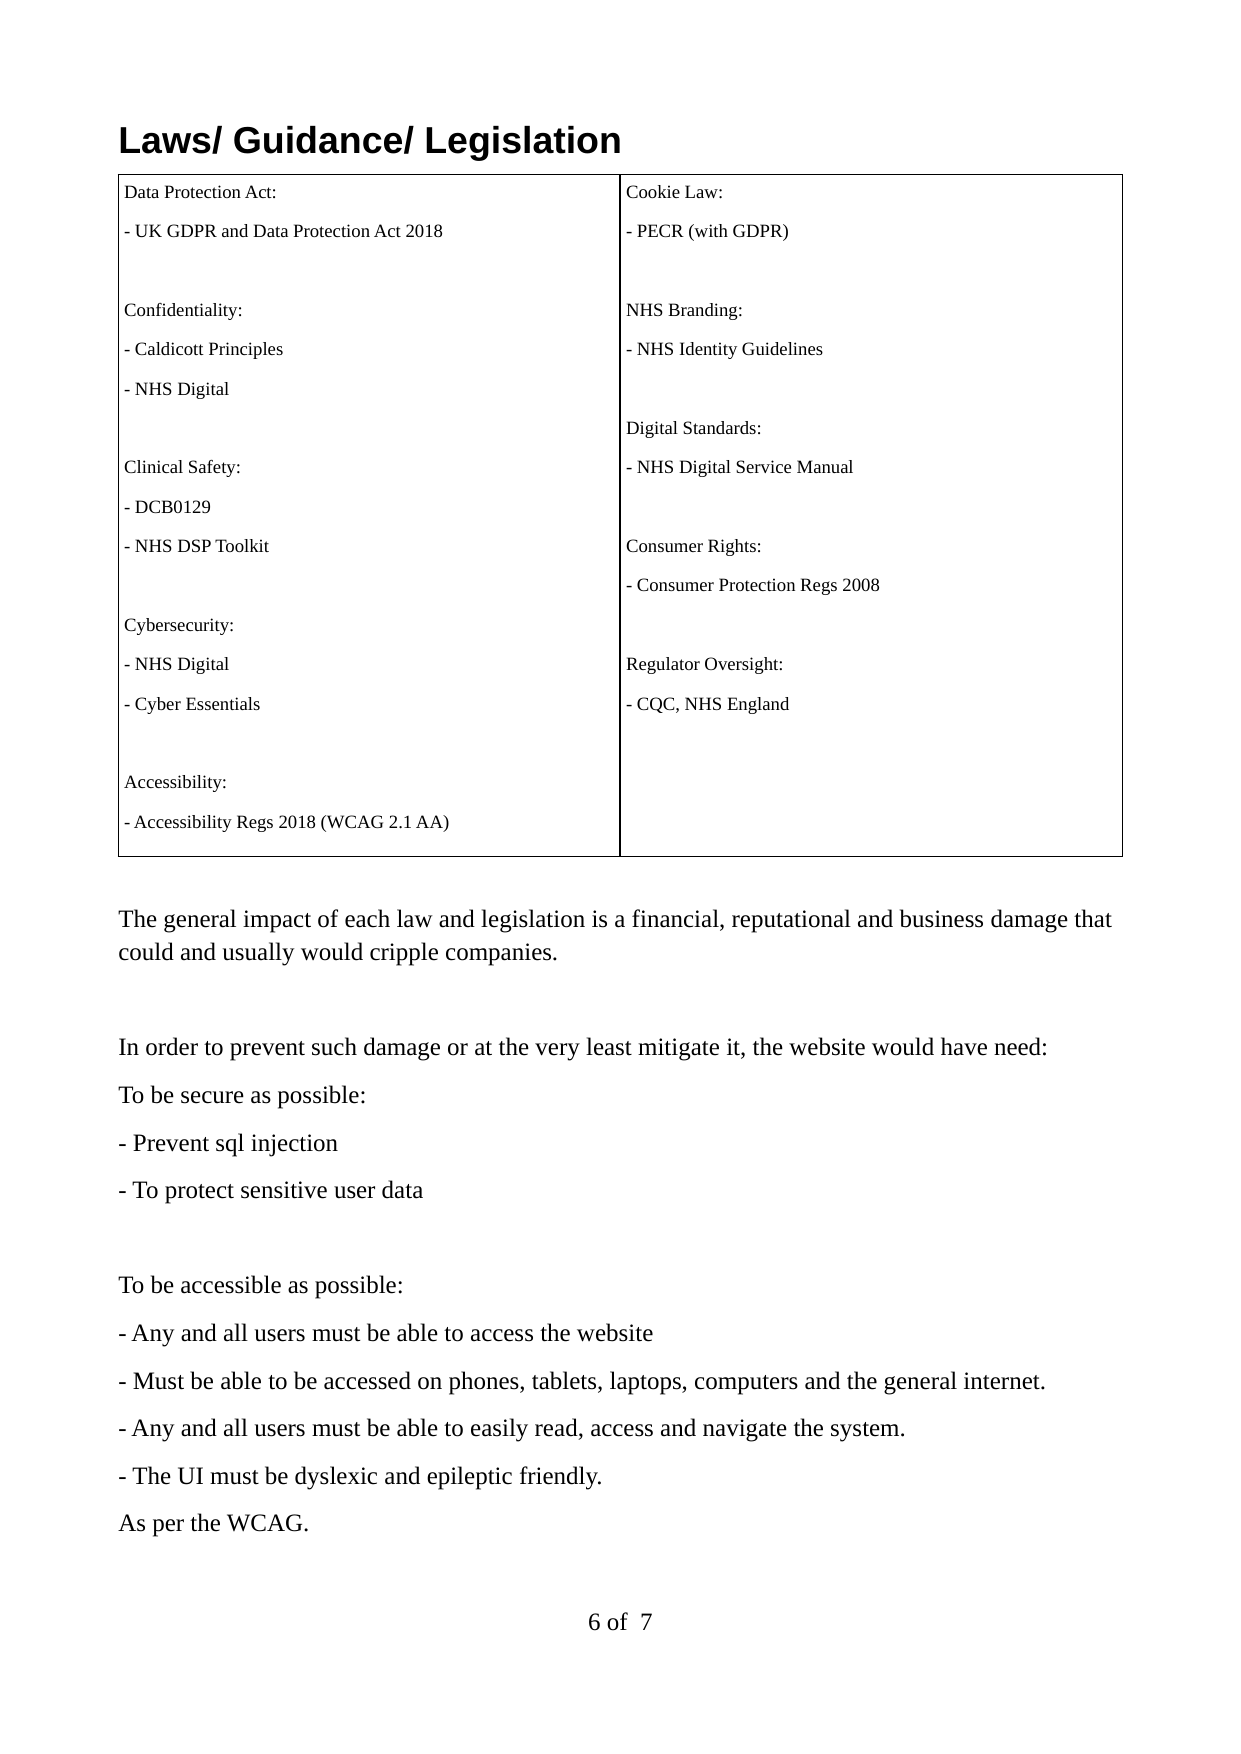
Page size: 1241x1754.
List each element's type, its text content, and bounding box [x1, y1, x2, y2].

text - The UI must be dyslexic and epileptic friendly. [118, 1461, 1122, 1490]
text To be secure as possible: [118, 1080, 1122, 1109]
table_header Cookie Law: - PECR (with GDPR) NHS Branding: - NHS Identity Guidelines Digital Standards: - NHS Digital Service Manual Consumer Rights: - Consumer Protection Regs 2008 Regulator Oversight: - CQC, NHS England [621, 175, 1122, 856]
text To be accessible as possible: [118, 1271, 1122, 1299]
text - Any and all users must be able to easily read, access and navigate the system. [118, 1413, 1122, 1442]
text - Must be able to be accessed on phones, tablets, laptops, computers and the general internet. [118, 1366, 1122, 1394]
text - To protect sensitive user data [118, 1175, 1122, 1204]
text In order to prevent such damage or at the very least mitigate it, the website would have need: [118, 1032, 1122, 1061]
table_header Data Protection Act: - UK GDPR and Data Protection Act 2018 Confidentiality: - Caldicott Principles - NHS Digital Clinical Safety: - DCB0129 - NHS DSP Toolkit Cybersecurity: - NHS Digital - Cyber Essentials Accessibility: - Accessibility Regs 2018 (WCAG 2.1 AA) [119, 175, 619, 856]
text The general impact of each law and legislation is a financial, reputational and business damage that could and usually would cripple companies. [118, 904, 1122, 966]
subtitle Laws/ Guidance/ Legislation [118, 118, 1122, 161]
text As per the WCAG. [118, 1508, 1122, 1537]
text - Any and all users must be able to access the website [118, 1318, 1122, 1347]
text - Prevent sql injection [118, 1128, 1122, 1156]
